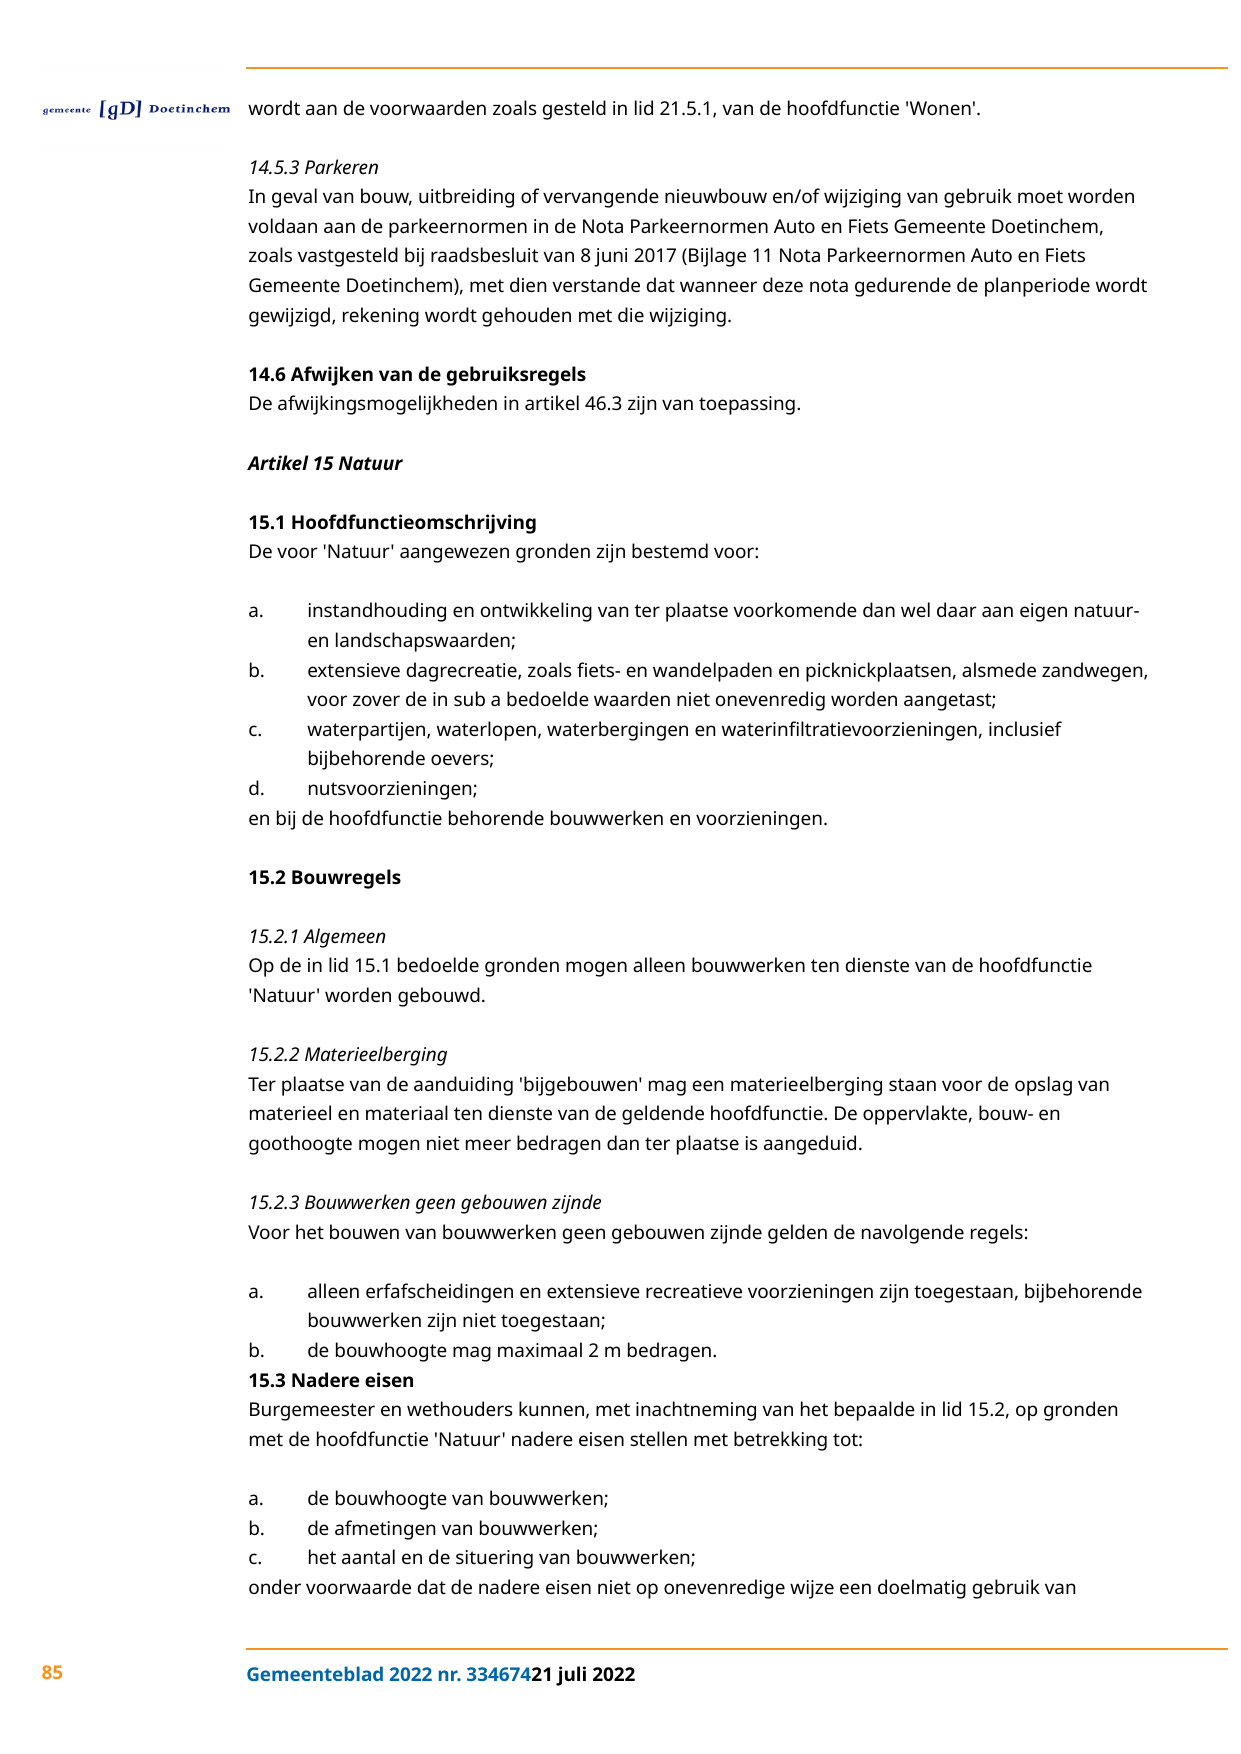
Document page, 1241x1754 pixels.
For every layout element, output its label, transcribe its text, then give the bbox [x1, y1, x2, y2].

text wordt aan de voorwaarden zoals gesteld in lid 21.5.1, van de hoofdfunctie 'Wonen'. [248, 95, 1152, 121]
text Ter plaatse van de aanduiding 'bijgebouwen' mag een materieelberging staan voor de opslag van materieel en materiaal ten dienste van de geldende hoofdfunctie. De oppervlakte, bouw- en goothoogte mogen niet meer bedragen dan ter plaatse is aangeduid. [248, 1071, 1152, 1156]
list de afmetingen van bouwwerken; [248, 1515, 1152, 1541]
text Voor het bouwen van bouwwerken geen gebouwen zijnde gelden de navolgende regels: [248, 1219, 1152, 1245]
text 15.1 Hoofdfunctieomschrijving [248, 509, 1152, 535]
text De afwijkingsmogelijkheden in artikel 46.3 zijn van toepassing. [248, 391, 1152, 416]
list nutsvoorzieningen; [248, 775, 1152, 801]
text 14.6 Afwijken van de gebruiksregels [248, 361, 1152, 387]
picture [41, 47, 231, 172]
list instandhouding en ontwikkeling van ter plaatse voorkomende dan wel daar aan eigen natuur- en landschapswaarden; [248, 598, 1152, 653]
list waterpartijen, waterlopen, waterbergingen en waterinfiltratievoorzieningen, inclusief bijbehorende oevers; [248, 716, 1152, 771]
text onder voorwaarde dat de nadere eisen niet op onevenredige wijze een doelmatig gebruik van [248, 1574, 1152, 1600]
text 14.5.3 Parkeren [248, 154, 1152, 180]
list het aantal en de situering van bouwwerken; [248, 1544, 1152, 1570]
text De voor 'Natuur' aangewezen gronden zijn bestemd voor: [248, 538, 1152, 564]
text 15.2.2 Materieelberging [248, 1041, 1152, 1067]
text 15.2.3 Bouwwerken geen gebouwen zijnde [248, 1189, 1152, 1215]
text 15.3 Nadere eisen [248, 1367, 1152, 1393]
list extensieve dagrecreatie, zoals fiets- en wandelpaden en picknickplaatsen, alsmede zandwegen, voor zover de in sub a bedoelde waarden niet onevenredig worden aangetast; [248, 657, 1152, 712]
text In geval van bouw, uitbreiding of vervangende nieuwbouw en/of wijziging van gebruik moet worden voldaan aan de parkeernormen in de Nota Parkeernormen Auto en Fiets Gemeente Doetinchem, zoals vastgesteld bij raadsbesluit van 8 juni 2017 (Bijlage 11 Nota Parkeernormen Auto en Fiets Gemeente Doetinchem), met dien verstande dat wanneer deze nota gedurende de planperiode wordt gewijzigd, rekening wordt gehouden met die wijziging. [248, 183, 1152, 328]
list de bouwhoogte mag maximaal 2 m bedragen. [248, 1337, 1152, 1363]
list de bouwhoogte van bouwwerken; [248, 1485, 1152, 1511]
list alleen erfafscheidingen en extensieve recreatieve voorzieningen zijn toegestaan, bijbehorende bouwwerken zijn niet toegestaan; [248, 1278, 1152, 1333]
text Artikel 15 Natuur [248, 450, 1152, 476]
text Burgemeester en wethouders kunnen, met inachtneming van het bepaalde in lid 15.2, op gronden met de hoofdfunctie 'Natuur' nadere eisen stellen met betrekking tot: [248, 1396, 1152, 1452]
text 15.2 Bouwregels [248, 864, 1152, 890]
text Op de in lid 15.1 bedoelde gronden mogen alleen bouwwerken ten dienste van de hoofdfunctie 'Natuur' worden gebouwd. [248, 953, 1152, 1008]
text en bij de hoofdfunctie behorende bouwwerken en voorzieningen. [248, 805, 1152, 831]
text 15.2.1 Algemeen [248, 923, 1152, 949]
